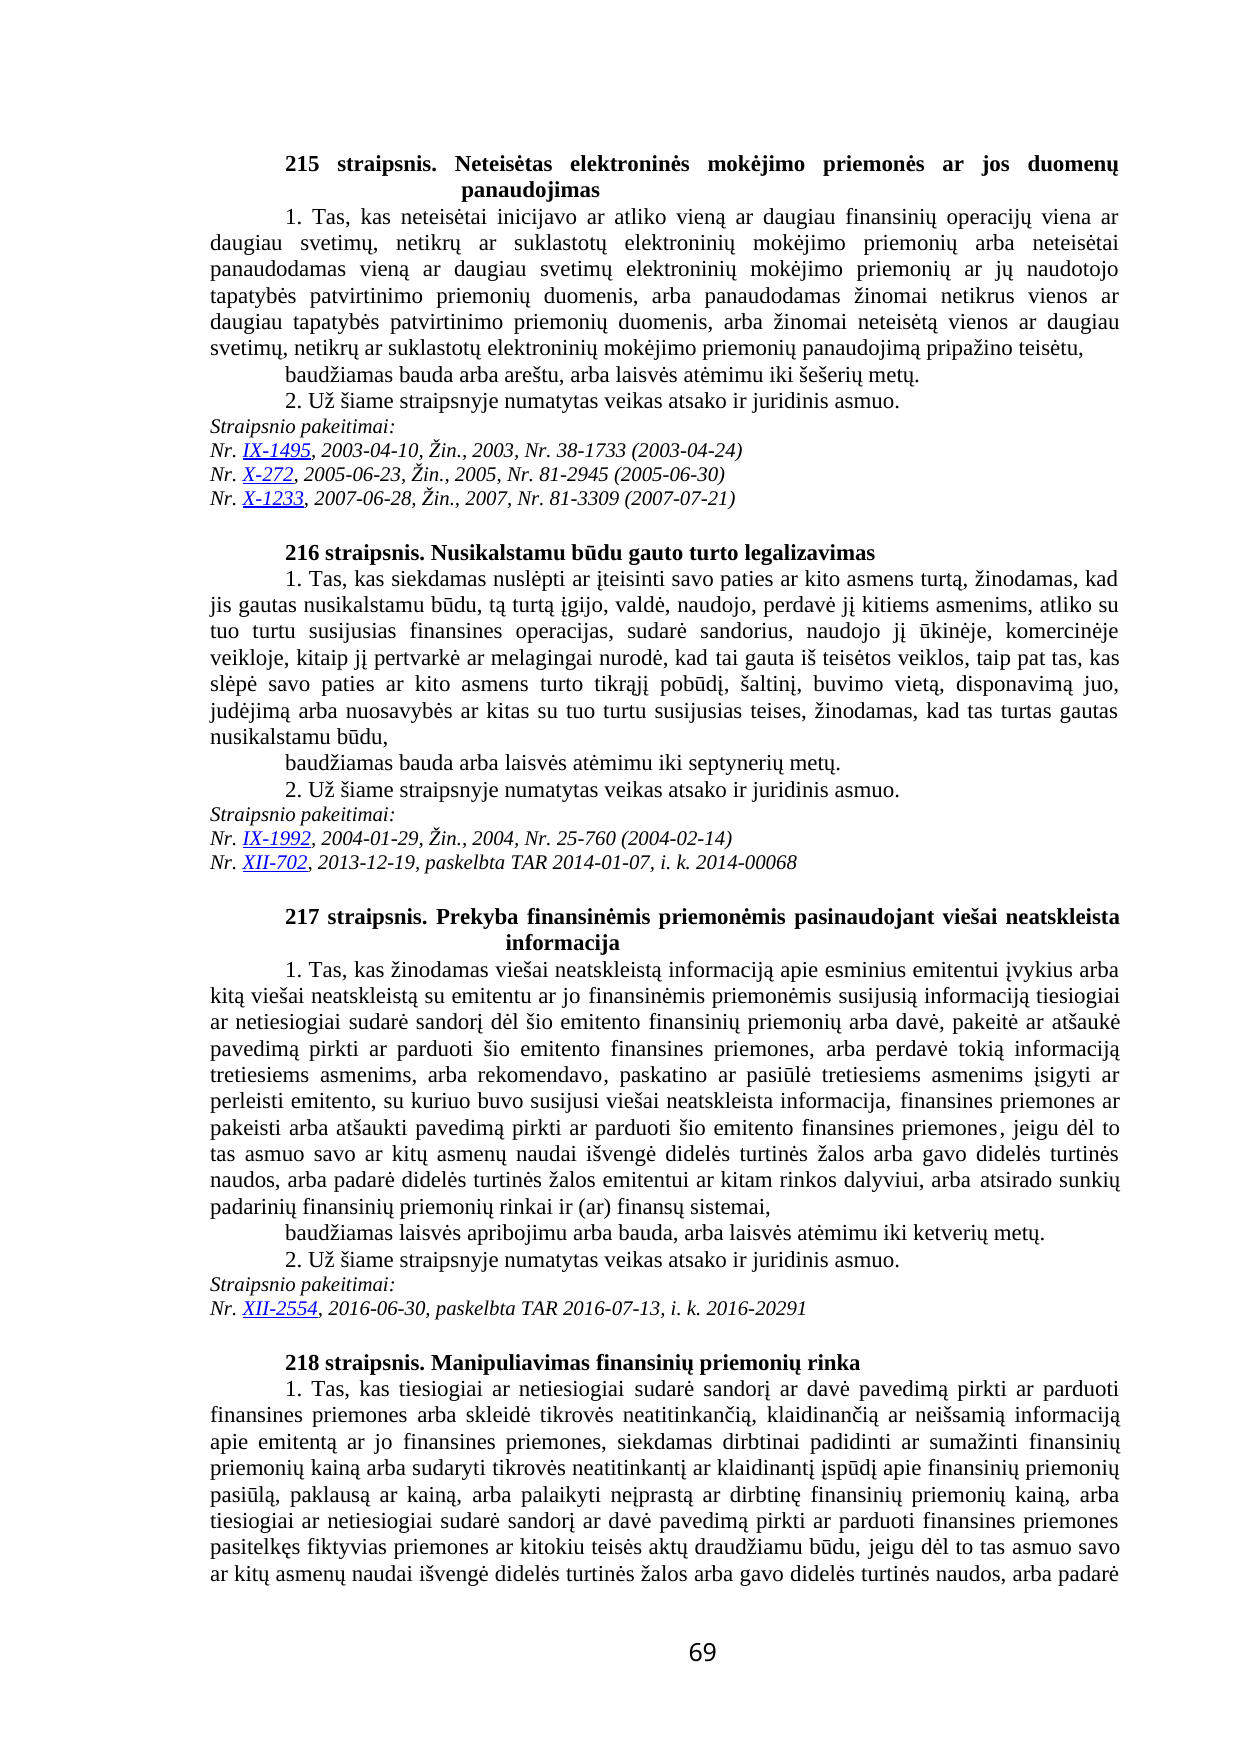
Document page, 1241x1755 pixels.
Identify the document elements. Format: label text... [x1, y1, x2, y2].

text Straipsnio pakeitimai: [210, 413, 1120, 438]
text Nr. X-1233, 2007-06-28, Žin., 2007, Nr. 81-3309 (2007-07-21) [210, 486, 1120, 510]
text Nr. XII-2554, 2016-06-30, paskelbta TAR 2016-07-13, i. k. 2016-20291 [210, 1296, 1120, 1320]
text 216 straipsnis. Nusikalstamu būdu gauto turto legalizavimas [210, 538, 1120, 565]
text baudžiamas laisvės apribojimu arba bauda, arba laisvės atėmimu iki ketverių metų. [210, 1219, 1120, 1246]
text Nr. XII-702, 2013-12-19, paskelbta TAR 2014-01-07, i. k. 2014-00068 [210, 850, 1120, 874]
text Nr. IX-1992, 2004-01-29, Žin., 2004, Nr. 25-760 (2004-02-14) [210, 826, 1120, 850]
text 1. Tas, kas tiesiogiai ar netiesiogiai sudarė sandorį ar davė pavedimą pirkti ar parduoti finansines priemones arba skleidė tikrovės neatitinkančią, klaidinančią ar neišsamią informaciją apie emitentą ar jo finansines priemones, siekdamas dirbtinai padidinti ar sumažinti finansinių priemonių kainą arba sudaryti tikrovės neatitinkantį ar klaidinantį įspūdį apie finansinių priemonių pasiūlą, paklausą ar kainą, arba palaikyti neįprastą ar dirbtinę finansinių priemonių kainą, arba tiesiogiai ar netiesiogiai sudarė sandorį ar davė pavedimą pirkti ar parduoti finansines priemones pasitelkęs fiktyvias priemones ar kitokiu teisės aktų draudžiamu būdu, jeigu dėl to tas asmuo savo ar kitų asmenų naudai išvengė didelės turtinės žalos arba gavo didelės turtinės naudos, arba padarė [210, 1375, 1120, 1586]
text 2. Už šiame straipsnyje numatytas veikas atsako ir juridinis asmuo. [210, 387, 1120, 413]
text 215 straipsnis. Neteisėtas elektroninės mokėjimo priemonės ar jos duomenų panaudojimas [285, 150, 1120, 203]
text Nr. X-272, 2005-06-23, Žin., 2005, Nr. 81-2945 (2005-06-30) [210, 462, 1120, 486]
text 2. Už šiame straipsnyje numatytas veikas atsako ir juridinis asmuo. [210, 776, 1120, 802]
text 2. Už šiame straipsnyje numatytas veikas atsako ir juridinis asmuo. [210, 1246, 1120, 1272]
text baudžiamas bauda arba areštu, arba laisvės atėmimu iki šešerių metų. [210, 361, 1120, 387]
text 1. Tas, kas žinodamas viešai neatskleistą informaciją apie esminius emitentui įvykius arba kitą viešai neatskleistą su emitentu ar jo finansinėmis priemonėmis susijusią informaciją tiesiogiai ar netiesiogiai sudarė sandorį dėl šio emitento finansinių priemonių arba davė, pakeitė ar atšaukė pavedimą pirkti ar parduoti šio emitento finansines priemones, arba perdavė tokią informaciją tretiesiems asmenims, arba rekomendavo, paskatino ar pasiūlė tretiesiems asmenims įsigyti ar perleisti emitento, su kuriuo buvo susijusi viešai neatskleista informacija, finansines priemones ar pakeisti arba atšaukti pavedimą pirkti ar parduoti šio emitento finansines priemones, jeigu dėl to tas asmuo savo ar kitų asmenų naudai išvengė didelės turtinės žalos arba gavo didelės turtinės naudos, arba padarė didelės turtinės žalos emitentui ar kitam rinkos dalyviui, arba atsirado sunkių padarinių finansinių priemonių rinkai ir (ar) finansų sistemai, [210, 956, 1120, 1219]
text 217 straipsnis. Prekyba finansinėmis priemonėmis pasinaudojant viešai neatskleista informacija [285, 903, 1120, 956]
text Nr. IX-1495, 2003-04-10, Žin., 2003, Nr. 38-1733 (2003-04-24) [210, 438, 1120, 462]
text baudžiamas bauda arba laisvės atėmimu iki septynerių metų. [210, 749, 1120, 776]
text 1. Tas, kas neteisėtai inicijavo ar atliko vieną ar daugiau finansinių operacijų viena ar daugiau svetimų, netikrų ar suklastotų elektroninių mokėjimo priemonių arba neteisėtai panaudodamas vieną ar daugiau svetimų elektroninių mokėjimo priemonių ar jų naudotojo tapatybės patvirtinimo priemonių duomenis, arba panaudodamas žinomai netikrus vienos ar daugiau tapatybės patvirtinimo priemonių duomenis, arba žinomai neteisėtą vienos ar daugiau svetimų, netikrų ar suklastotų elektroninių mokėjimo priemonių panaudojimą pripažino teisėtu, [210, 203, 1120, 361]
text 1. Tas, kas siekdamas nuslėpti ar įteisinti savo paties ar kito asmens turtą, žinodamas, kad jis gautas nusikalstamu būdu, tą turtą įgijo, valdė, naudojo, perdavė jį kitiems asmenims, atliko su tuo turtu susijusias finansines operacijas, sudarė sandorius, naudojo jį ūkinėje, komercinėje veikloje, kitaip jį pertvarkė ar melagingai nurodė, kad tai gauta iš teisėtos veiklos, taip pat tas, kas slėpė savo paties ar kito asmens turto tikrąjį pobūdį, šaltinį, buvimo vietą, disponavimą juo, judėjimą arba nuosavybės ar kitas su tuo turtu susijusias teises, žinodamas, kad tas turtas gautas nusikalstamu būdu, [210, 565, 1120, 749]
text 218 straipsnis. Manipuliavimas finansinių priemonių rinka [210, 1349, 1120, 1375]
text Straipsnio pakeitimai: [210, 802, 1120, 826]
text Straipsnio pakeitimai: [210, 1272, 1120, 1296]
